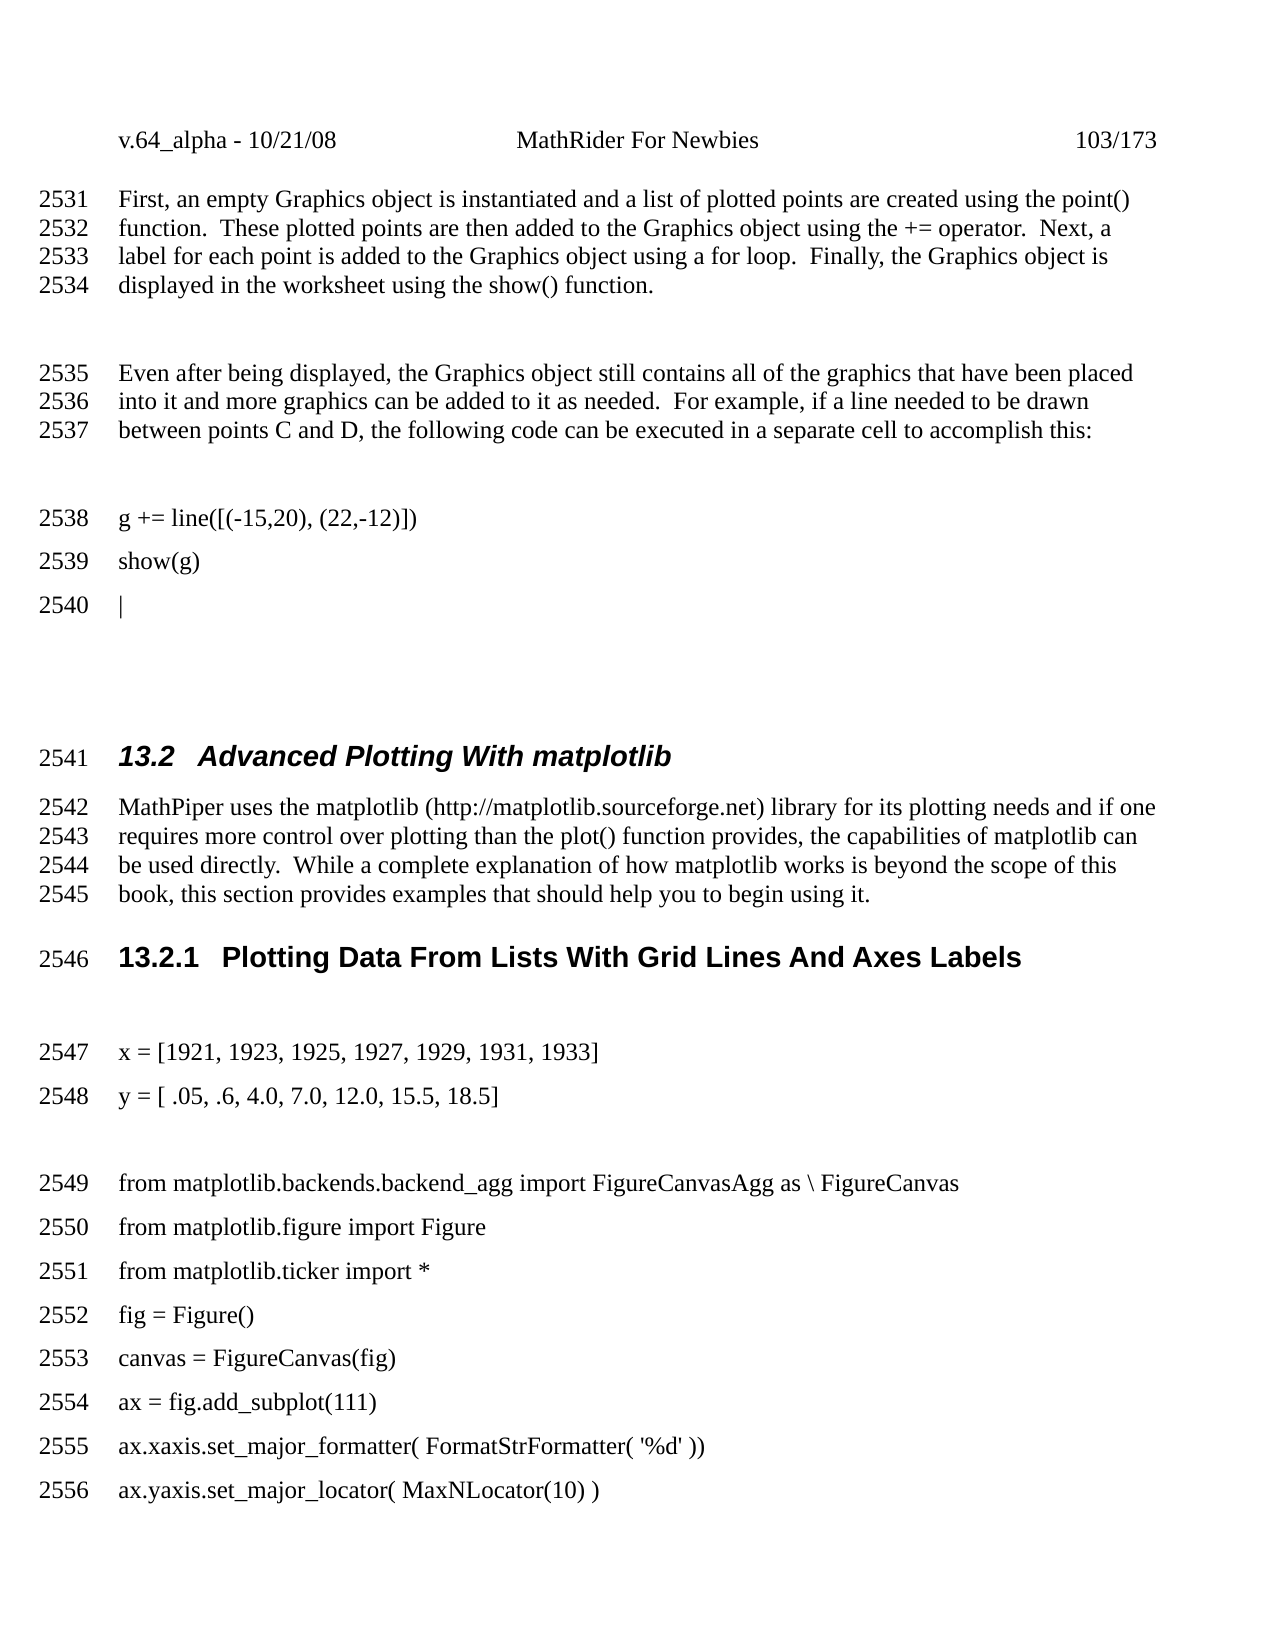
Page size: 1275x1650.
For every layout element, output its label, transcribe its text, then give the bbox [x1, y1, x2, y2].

text ax.xaxis.set_major_formatter( FormatStrFormatter( '%d' )) [118, 1431, 1157, 1460]
text from matplotlib.figure import Figure [118, 1212, 1157, 1241]
text show(g) [118, 546, 1157, 575]
subtitle Plotting Data From Lists With Grid Lines And Axes Labels [118, 940, 1157, 973]
text MathPiper uses the matplotlib (http://matplotlib.sourceforge.net) library for its plotting needs and if one requires more control over plotting than the plot() function provides, the capabilities of matplotlib can be used directly. While a complete explanation of how matplotlib works is beyond the scope of this book, this section provides examples that should help you to begin using it. [118, 792, 1157, 907]
text from matplotlib.ticker import * [118, 1256, 1157, 1285]
text x = [1921, 1923, 1925, 1927, 1929, 1931, 1933] [118, 1037, 1157, 1066]
text g += line([(-15,20), (22,-12)]) [118, 503, 1157, 531]
text | [118, 590, 1157, 619]
text canvas = FigureCanvas(fig) [118, 1343, 1157, 1372]
text First, an empty Graphics object is instantiated and a list of plotted points are created using the point() function. These plotted points are then added to the Graphics object using the += operator. Next, a label for each point is added to the Graphics object using a for loop. Finally, the Graphics object is displayed in the worksheet using the show() function. [118, 184, 1157, 299]
text y = [ .05, .6, 4.0, 7.0, 12.0, 15.5, 18.5] [118, 1081, 1157, 1110]
text ax.yaxis.set_major_locator( MaxNLocator(10) ) [118, 1475, 1157, 1503]
text ax = fig.add_subplot(111) [118, 1387, 1157, 1416]
subtitle Advanced Plotting With matplotlib [118, 739, 1157, 772]
text fig = Figure() [118, 1300, 1157, 1328]
text from matplotlib.backends.backend_agg import FigureCanvasAgg as \ FigureCanvas [118, 1168, 1157, 1197]
text Even after being displayed, the Graphics object still contains all of the graphics that have been placed into it and more graphics can be added to it as needed. For example, if a line needed to be drawn between points C and D, the following code can be executed in a separate cell to accomplish this: [118, 358, 1157, 444]
